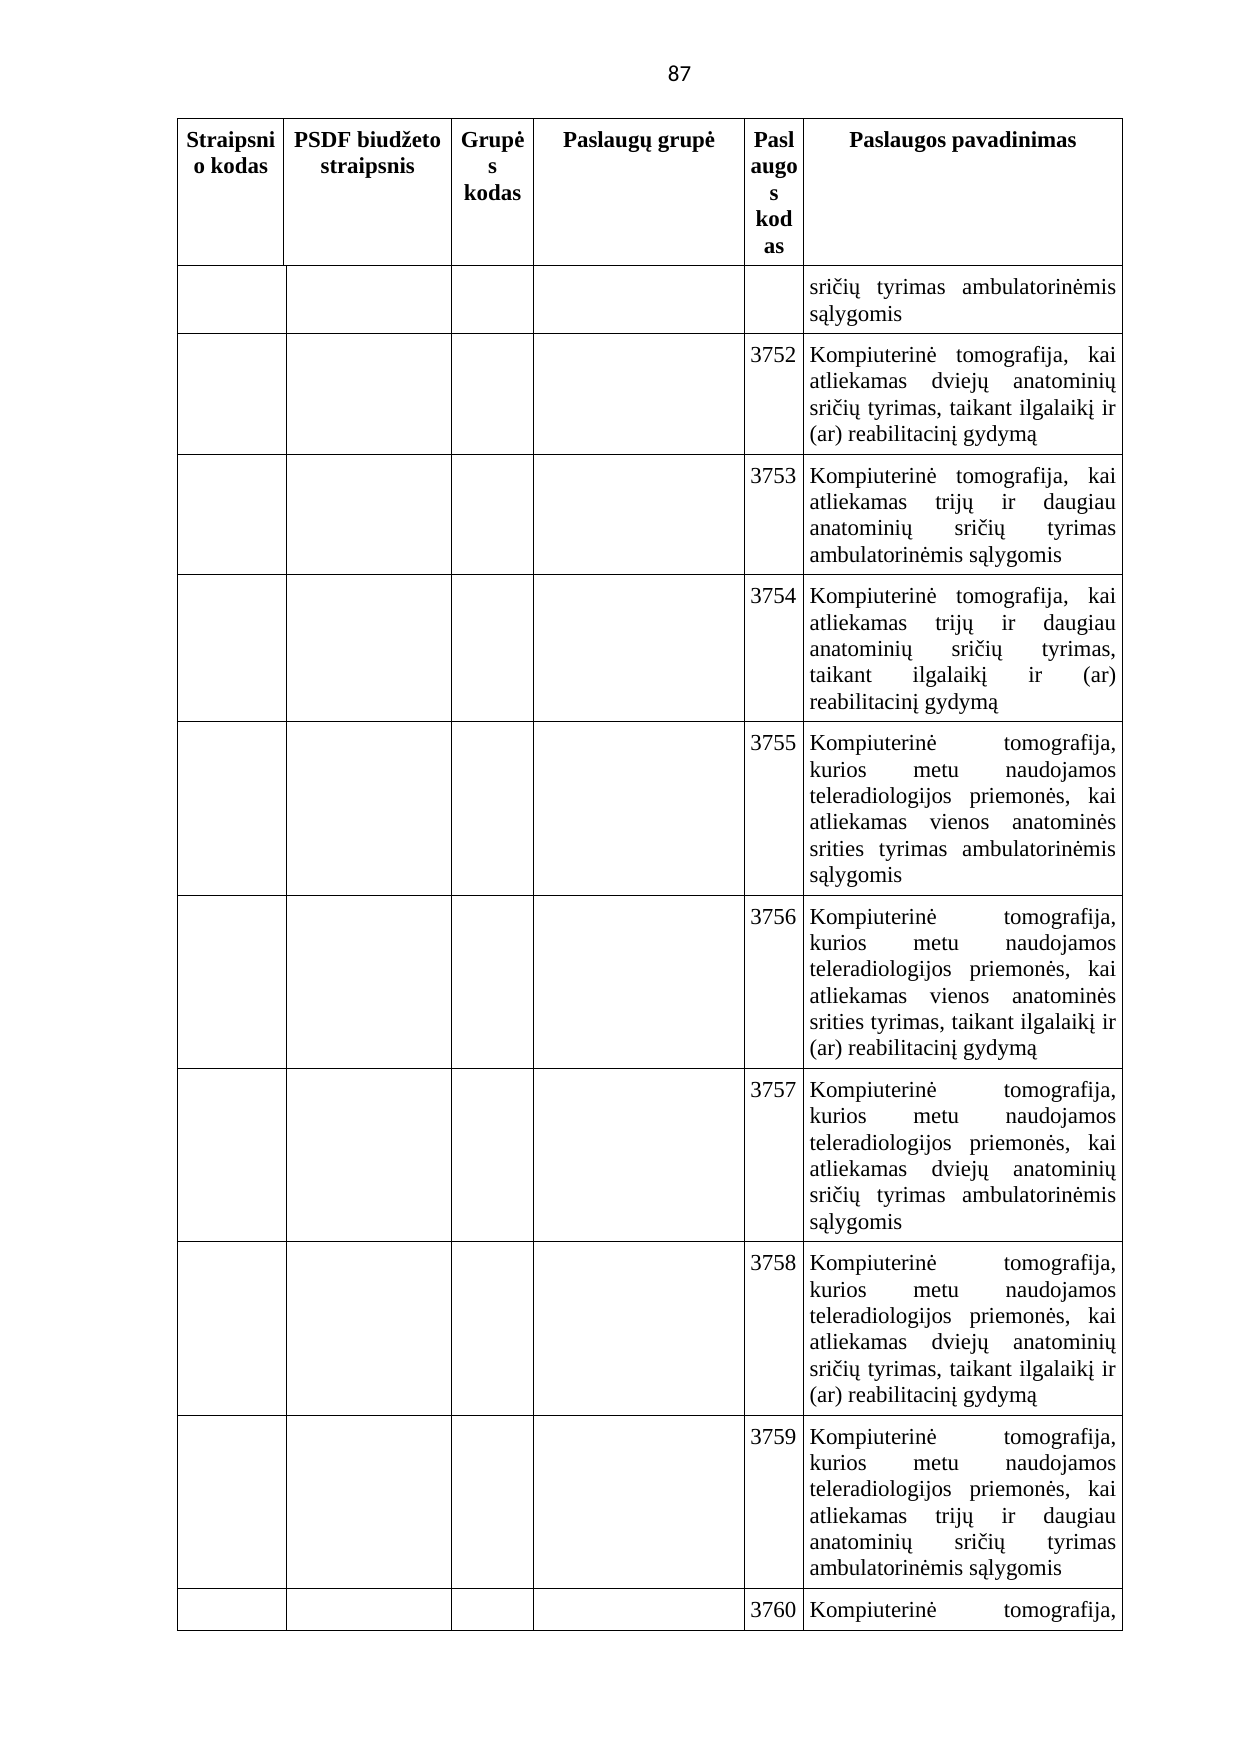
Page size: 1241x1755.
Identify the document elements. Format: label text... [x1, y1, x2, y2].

table_cell [452, 896, 533, 1068]
table_cell [287, 1416, 451, 1588]
table_cell [452, 334, 533, 454]
table_header Paslaugų grupė [534, 119, 744, 265]
table_cell Kompiuterinė tomografija, kai atliekamas dviejų anatominių sričių tyrimas, taikant ilgalaikį ir (ar) reabilitacinį gydymą [804, 334, 1122, 454]
table_cell Kompiuterinė tomografija, [804, 1589, 1122, 1629]
table_cell 3758 [745, 1242, 803, 1414]
table_cell [534, 266, 744, 333]
table_cell [287, 455, 451, 574]
table_cell [452, 575, 533, 721]
table_cell 3753 [745, 455, 803, 574]
table_cell 3756 [745, 896, 803, 1068]
table_cell [287, 1069, 451, 1241]
table_cell [287, 896, 451, 1068]
table_cell [178, 1242, 286, 1414]
table_cell Kompiuterinė tomografija, kurios metu naudojamos teleradiologijos priemonės, kai atliekamas vienos anatominės srities tyrimas, taikant ilgalaikį ir (ar) reabilitacinį gydymą [804, 896, 1122, 1068]
table_header Paslaugos kodas [745, 119, 803, 265]
table_cell [178, 1416, 286, 1588]
table_cell [452, 1589, 533, 1629]
table_cell [745, 266, 803, 333]
table_cell [534, 1589, 744, 1629]
table_header Paslaugos pavadinimas [804, 119, 1122, 265]
table_cell [287, 722, 451, 894]
table_cell [452, 455, 533, 574]
table_cell [178, 1589, 286, 1629]
table_cell [287, 1589, 451, 1629]
table_cell Kompiuterinė tomografija, kai atliekamas trijų ir daugiau anatominių sričių tyrimas ambulatorinėmis sąlygomis [804, 455, 1122, 574]
table_cell [534, 575, 744, 721]
table_cell 3754 [745, 575, 803, 721]
table_cell Kompiuterinė tomografija, kurios metu naudojamos teleradiologijos priemonės, kai atliekamas dviejų anatominių sričių tyrimas ambulatorinėmis sąlygomis [804, 1069, 1122, 1241]
table_cell [452, 1069, 533, 1241]
table_cell Kompiuterinė tomografija, kurios metu naudojamos teleradiologijos priemonės, kai atliekamas dviejų anatominių sričių tyrimas, taikant ilgalaikį ir (ar) reabilitacinį gydymą [804, 1242, 1122, 1414]
table_cell Kompiuterinė tomografija, kurios metu naudojamos teleradiologijos priemonės, kai atliekamas trijų ir daugiau anatominių sričių tyrimas ambulatorinėmis sąlygomis [804, 1416, 1122, 1588]
table_cell [534, 1069, 744, 1241]
table_cell Kompiuterinė tomografija, kai atliekamas trijų ir daugiau anatominių sričių tyrimas, taikant ilgalaikį ir (ar) reabilitacinį gydymą [804, 575, 1122, 721]
table_cell [534, 455, 744, 574]
table_cell [452, 1242, 533, 1414]
table_header PSDF biudžeto straipsnis [284, 119, 451, 265]
table_cell [287, 266, 451, 333]
table_cell [452, 1416, 533, 1588]
table_cell [534, 722, 744, 894]
table_cell [287, 1242, 451, 1414]
table_header Grupės kodas [452, 119, 533, 265]
table_cell [534, 1416, 744, 1588]
table_cell [534, 1242, 744, 1414]
table_cell [178, 722, 286, 894]
table_cell [178, 266, 286, 333]
table_cell [178, 896, 286, 1068]
table_cell [534, 334, 744, 454]
table_header Straipsnio kodas [178, 119, 283, 265]
table_cell [178, 455, 286, 574]
table_cell [178, 1069, 286, 1241]
table_cell [452, 722, 533, 894]
table_cell [178, 334, 286, 454]
table_cell [534, 896, 744, 1068]
table_cell 3755 [745, 722, 803, 894]
table_cell [178, 575, 286, 721]
table_cell Kompiuterinė tomografija, kurios metu naudojamos teleradiologijos priemonės, kai atliekamas vienos anatominės srities tyrimas ambulatorinėmis sąlygomis [804, 722, 1122, 894]
table_cell 3757 [745, 1069, 803, 1241]
table_cell 3760 [745, 1589, 803, 1629]
table_cell 3752 [745, 334, 803, 454]
table_cell [452, 266, 533, 333]
table_cell sričių tyrimas ambulatorinėmis sąlygomis [804, 266, 1122, 333]
table_cell 3759 [745, 1416, 803, 1588]
table_cell [287, 575, 451, 721]
table_cell [287, 334, 451, 454]
